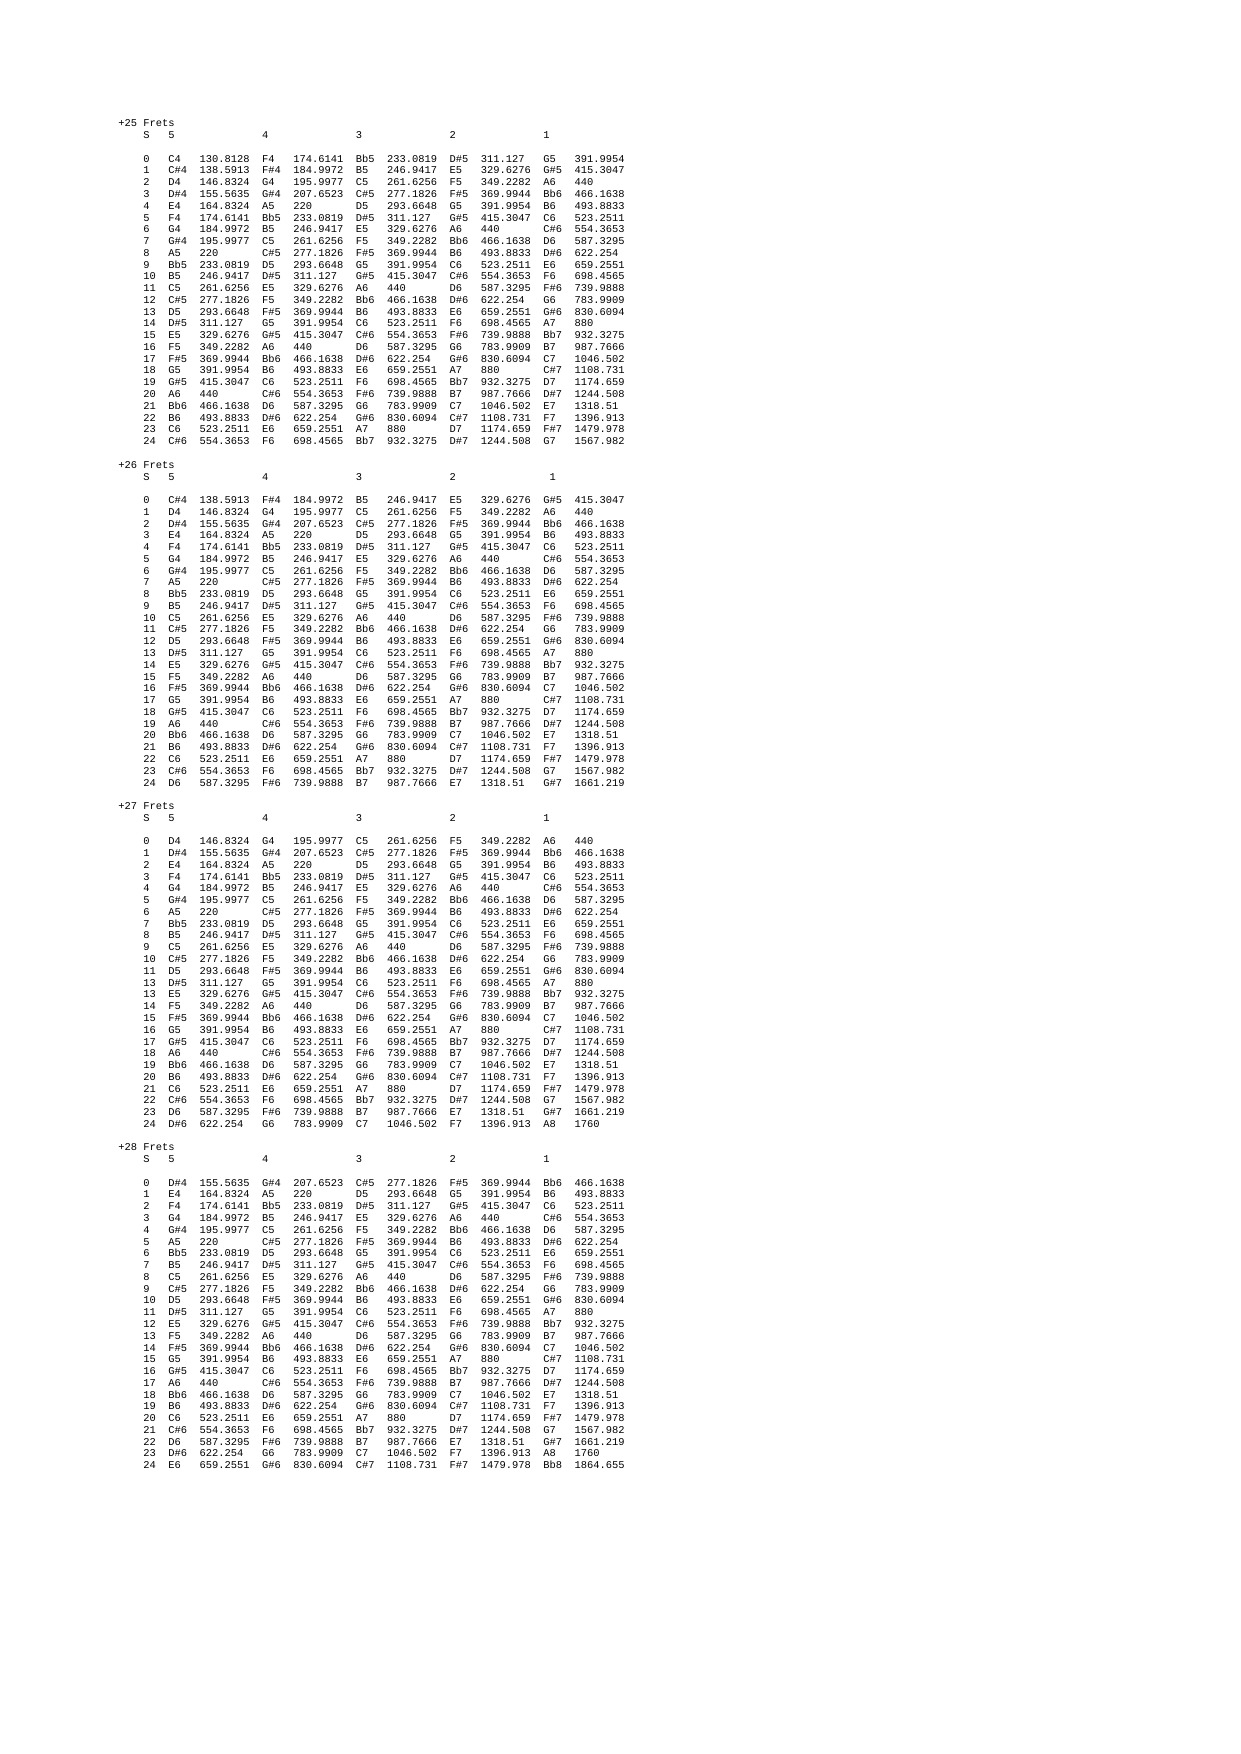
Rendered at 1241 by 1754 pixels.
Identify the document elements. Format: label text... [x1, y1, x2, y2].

text 20 A6 440 C#6 554.3653 F#6 739.9888 B7 987.7666 D#7 1244.508 [118, 389, 1122, 401]
text 14 F5 349.2282 A6 440 D6 587.3295 G6 783.9909 B7 987.7666 [118, 1001, 1122, 1013]
text 7 Bb5 233.0819 D5 293.6648 G5 391.9954 C6 523.2511 E6 659.2551 [118, 918, 1122, 930]
text 24 C#6 554.3653 F6 698.4565 Bb7 932.3275 D#7 1244.508 G7 1567.982 [118, 436, 1122, 448]
text 21 C6 523.2511 E6 659.2551 A7 880 D7 1174.659 F#7 1479.978 [118, 1083, 1122, 1095]
text 10 C#5 277.1826 F5 349.2282 Bb6 466.1638 D#6 622.254 G6 783.9909 [118, 954, 1122, 966]
text 21 Bb6 466.1638 D6 587.3295 G6 783.9909 C7 1046.502 E7 1318.51 [118, 401, 1122, 412]
text 2 E4 164.8324 A5 220 D5 293.6648 G5 391.9954 B6 493.8833 [118, 860, 1122, 871]
text 24 D6 587.3295 F#6 739.9888 B7 987.7666 E7 1318.51 G#7 1661.219 [118, 777, 1122, 789]
text 2 D#4 155.5635 G#4 207.6523 C#5 277.1826 F#5 369.9944 Bb6 466.1638 [118, 518, 1122, 530]
text 1 D4 146.8324 G4 195.9977 C5 261.6256 F5 349.2282 A6 440 [118, 507, 1122, 518]
text 15 G5 391.9954 B6 493.8833 E6 659.2551 A7 880 C#7 1108.731 [118, 1354, 1122, 1366]
text 15 E5 329.6276 G#5 415.3047 C#6 554.3653 F#6 739.9888 Bb7 932.3275 [118, 330, 1122, 342]
text 13 D5 293.6648 F#5 369.9944 B6 493.8833 E6 659.2551 G#6 830.6094 [118, 306, 1122, 318]
text 5 G#4 195.9977 C5 261.6256 F5 349.2282 Bb6 466.1638 D6 587.3295 [118, 895, 1122, 907]
text 8 C5 261.6256 E5 329.6276 A6 440 D6 587.3295 F#6 739.9888 [118, 1272, 1122, 1283]
text 9 C5 261.6256 E5 329.6276 A6 440 D6 587.3295 F#6 739.9888 [118, 942, 1122, 954]
text 4 E4 164.8324 A5 220 D5 293.6648 G5 391.9954 B6 493.8833 [118, 201, 1122, 212]
text 3 E4 164.8324 A5 220 D5 293.6648 G5 391.9954 B6 493.8833 [118, 530, 1122, 542]
text 1 C#4 138.5913 F#4 184.9972 B5 246.9417 E5 329.6276 G#5 415.3047 [118, 165, 1122, 177]
text 22 D6 587.3295 F#6 739.9888 B7 987.7666 E7 1318.51 G#7 1661.219 [118, 1436, 1122, 1448]
text 9 C#5 277.1826 F5 349.2282 Bb6 466.1638 D#6 622.254 G6 783.9909 [118, 1283, 1122, 1295]
text 22 C6 523.2511 E6 659.2551 A7 880 D7 1174.659 F#7 1479.978 [118, 754, 1122, 766]
text +26 Frets [118, 459, 1122, 471]
text 11 D5 293.6648 F#5 369.9944 B6 493.8833 E6 659.2551 G#6 830.6094 [118, 966, 1122, 977]
text 10 B5 246.9417 D#5 311.127 G#5 415.3047 C#6 554.3653 F6 698.4565 [118, 271, 1122, 283]
text 21 B6 493.8833 D#6 622.254 G#6 830.6094 C#7 1108.731 F7 1396.913 [118, 742, 1122, 754]
text 7 B5 246.9417 D#5 311.127 G#5 415.3047 C#6 554.3653 F6 698.4565 [118, 1260, 1122, 1272]
text 12 C#5 277.1826 F5 349.2282 Bb6 466.1638 D#6 622.254 G6 783.9909 [118, 295, 1122, 306]
text 12 E5 329.6276 G#5 415.3047 C#6 554.3653 F#6 739.9888 Bb7 932.3275 [118, 1319, 1122, 1331]
text 16 G5 391.9954 B6 493.8833 E6 659.2551 A7 880 C#7 1108.731 [118, 1024, 1122, 1036]
text 0 D#4 155.5635 G#4 207.6523 C#5 277.1826 F#5 369.9944 Bb6 466.1638 [118, 1177, 1122, 1189]
text 4 G#4 195.9977 C5 261.6256 F5 349.2282 Bb6 466.1638 D6 587.3295 [118, 1224, 1122, 1236]
text +27 Frets [118, 801, 1122, 813]
text 15 F#5 369.9944 Bb6 466.1638 D#6 622.254 G#6 830.6094 C7 1046.502 [118, 1013, 1122, 1024]
text 17 G#5 415.3047 C6 523.2511 F6 698.4565 Bb7 932.3275 D7 1174.659 [118, 1036, 1122, 1048]
text 9 Bb5 233.0819 D5 293.6648 G5 391.9954 C6 523.2511 E6 659.2551 [118, 259, 1122, 271]
text 17 A6 440 C#6 554.3653 F#6 739.9888 B7 987.7666 D#7 1244.508 [118, 1378, 1122, 1389]
text 22 C#6 554.3653 F6 698.4565 Bb7 932.3275 D#7 1244.508 G7 1567.982 [118, 1095, 1122, 1107]
text 24 E6 659.2551 G#6 830.6094 C#7 1108.731 F#7 1479.978 Bb8 1864.655 [118, 1460, 1122, 1472]
text 14 E5 329.6276 G#5 415.3047 C#6 554.3653 F#6 739.9888 Bb7 932.3275 [118, 659, 1122, 671]
text 2 D4 146.8324 G4 195.9977 C5 261.6256 F5 349.2282 A6 440 [118, 177, 1122, 189]
text 9 B5 246.9417 D#5 311.127 G#5 415.3047 C#6 554.3653 F6 698.4565 [118, 601, 1122, 612]
text 16 F5 349.2282 A6 440 D6 587.3295 G6 783.9909 B7 987.7666 [118, 342, 1122, 353]
text 12 D5 293.6648 F#5 369.9944 B6 493.8833 E6 659.2551 G#6 830.6094 [118, 636, 1122, 648]
text 6 Bb5 233.0819 D5 293.6648 G5 391.9954 C6 523.2511 E6 659.2551 [118, 1248, 1122, 1260]
text 8 Bb5 233.0819 D5 293.6648 G5 391.9954 C6 523.2511 E6 659.2551 [118, 589, 1122, 601]
text 10 D5 293.6648 F#5 369.9944 B6 493.8833 E6 659.2551 G#6 830.6094 [118, 1295, 1122, 1307]
text 13 D#5 311.127 G5 391.9954 C6 523.2511 F6 698.4565 A7 880 [118, 977, 1122, 989]
text 4 F4 174.6141 Bb5 233.0819 D#5 311.127 G#5 415.3047 C6 523.2511 [118, 542, 1122, 554]
text 11 C#5 277.1826 F5 349.2282 Bb6 466.1638 D#6 622.254 G6 783.9909 [118, 624, 1122, 636]
text 6 G#4 195.9977 C5 261.6256 F5 349.2282 Bb6 466.1638 D6 587.3295 [118, 565, 1122, 577]
text S 5 4 3 2 1 [118, 130, 1122, 142]
text 13 E5 329.6276 G#5 415.3047 C#6 554.3653 F#6 739.9888 Bb7 932.3275 [118, 989, 1122, 1001]
text 7 A5 220 C#5 277.1826 F#5 369.9944 B6 493.8833 D#6 622.254 [118, 577, 1122, 589]
text 17 G5 391.9954 B6 493.8833 E6 659.2551 A7 880 C#7 1108.731 [118, 695, 1122, 707]
text 0 D4 146.8324 G4 195.9977 C5 261.6256 F5 349.2282 A6 440 [118, 836, 1122, 848]
text 14 F#5 369.9944 Bb6 466.1638 D#6 622.254 G#6 830.6094 C7 1046.502 [118, 1342, 1122, 1354]
text 3 F4 174.6141 Bb5 233.0819 D#5 311.127 G#5 415.3047 C6 523.2511 [118, 871, 1122, 883]
text 5 A5 220 C#5 277.1826 F#5 369.9944 B6 493.8833 D#6 622.254 [118, 1236, 1122, 1248]
text 2 F4 174.6141 Bb5 233.0819 D#5 311.127 G#5 415.3047 C6 523.2511 [118, 1201, 1122, 1213]
text 24 D#6 622.254 G6 783.9909 C7 1046.502 F7 1396.913 A8 1760 [118, 1119, 1122, 1130]
text 0 C#4 138.5913 F#4 184.9972 B5 246.9417 E5 329.6276 G#5 415.3047 [118, 495, 1122, 507]
text 6 G4 184.9972 B5 246.9417 E5 329.6276 A6 440 C#6 554.3653 [118, 224, 1122, 236]
text 20 B6 493.8833 D#6 622.254 G#6 830.6094 C#7 1108.731 F7 1396.913 [118, 1072, 1122, 1083]
text 8 A5 220 C#5 277.1826 F#5 369.9944 B6 493.8833 D#6 622.254 [118, 248, 1122, 259]
text 10 C5 261.6256 E5 329.6276 A6 440 D6 587.3295 F#6 739.9888 [118, 612, 1122, 624]
text 13 D#5 311.127 G5 391.9954 C6 523.2511 F6 698.4565 A7 880 [118, 648, 1122, 659]
text 5 F4 174.6141 Bb5 233.0819 D#5 311.127 G#5 415.3047 C6 523.2511 [118, 212, 1122, 224]
text 6 A5 220 C#5 277.1826 F#5 369.9944 B6 493.8833 D#6 622.254 [118, 907, 1122, 918]
text 13 F5 349.2282 A6 440 D6 587.3295 G6 783.9909 B7 987.7666 [118, 1331, 1122, 1342]
text 18 A6 440 C#6 554.3653 F#6 739.9888 B7 987.7666 D#7 1244.508 [118, 1048, 1122, 1060]
text 19 B6 493.8833 D#6 622.254 G#6 830.6094 C#7 1108.731 F7 1396.913 [118, 1401, 1122, 1413]
text 19 Bb6 466.1638 D6 587.3295 G6 783.9909 C7 1046.502 E7 1318.51 [118, 1060, 1122, 1072]
text 18 G5 391.9954 B6 493.8833 E6 659.2551 A7 880 C#7 1108.731 [118, 365, 1122, 377]
text 23 C#6 554.3653 F6 698.4565 Bb7 932.3275 D#7 1244.508 G7 1567.982 [118, 766, 1122, 777]
text 19 G#5 415.3047 C6 523.2511 F6 698.4565 Bb7 932.3275 D7 1174.659 [118, 377, 1122, 389]
text 18 Bb6 466.1638 D6 587.3295 G6 783.9909 C7 1046.502 E7 1318.51 [118, 1389, 1122, 1401]
text 3 D#4 155.5635 G#4 207.6523 C#5 277.1826 F#5 369.9944 Bb6 466.1638 [118, 189, 1122, 201]
text 1 E4 164.8324 A5 220 D5 293.6648 G5 391.9954 B6 493.8833 [118, 1189, 1122, 1201]
text 16 F#5 369.9944 Bb6 466.1638 D#6 622.254 G#6 830.6094 C7 1046.502 [118, 683, 1122, 695]
text S 5 4 3 2 1 [118, 813, 1122, 824]
text 7 G#4 195.9977 C5 261.6256 F5 349.2282 Bb6 466.1638 D6 587.3295 [118, 236, 1122, 248]
text 23 D#6 622.254 G6 783.9909 C7 1046.502 F7 1396.913 A8 1760 [118, 1448, 1122, 1460]
text S 5 4 3 2 1 [118, 471, 1122, 483]
text 23 D6 587.3295 F#6 739.9888 B7 987.7666 E7 1318.51 G#7 1661.219 [118, 1107, 1122, 1119]
text 0 C4 130.8128 F4 174.6141 Bb5 233.0819 D#5 311.127 G5 391.9954 [118, 153, 1122, 165]
text 8 B5 246.9417 D#5 311.127 G#5 415.3047 C#6 554.3653 F6 698.4565 [118, 930, 1122, 942]
text 11 C5 261.6256 E5 329.6276 A6 440 D6 587.3295 F#6 739.9888 [118, 283, 1122, 295]
text 17 F#5 369.9944 Bb6 466.1638 D#6 622.254 G#6 830.6094 C7 1046.502 [118, 353, 1122, 365]
text 21 C#6 554.3653 F6 698.4565 Bb7 932.3275 D#7 1244.508 G7 1567.982 [118, 1425, 1122, 1436]
text 18 G#5 415.3047 C6 523.2511 F6 698.4565 Bb7 932.3275 D7 1174.659 [118, 707, 1122, 718]
text 22 B6 493.8833 D#6 622.254 G#6 830.6094 C#7 1108.731 F7 1396.913 [118, 412, 1122, 424]
text 5 G4 184.9972 B5 246.9417 E5 329.6276 A6 440 C#6 554.3653 [118, 554, 1122, 565]
text 16 G#5 415.3047 C6 523.2511 F6 698.4565 Bb7 932.3275 D7 1174.659 [118, 1366, 1122, 1378]
text 11 D#5 311.127 G5 391.9954 C6 523.2511 F6 698.4565 A7 880 [118, 1307, 1122, 1319]
text +28 Frets [118, 1142, 1122, 1154]
text 1 D#4 155.5635 G#4 207.6523 C#5 277.1826 F#5 369.9944 Bb6 466.1638 [118, 848, 1122, 860]
text 20 Bb6 466.1638 D6 587.3295 G6 783.9909 C7 1046.502 E7 1318.51 [118, 730, 1122, 742]
text S 5 4 3 2 1 [118, 1154, 1122, 1166]
text 20 C6 523.2511 E6 659.2551 A7 880 D7 1174.659 F#7 1479.978 [118, 1413, 1122, 1425]
text 4 G4 184.9972 B5 246.9417 E5 329.6276 A6 440 C#6 554.3653 [118, 883, 1122, 895]
text 15 F5 349.2282 A6 440 D6 587.3295 G6 783.9909 B7 987.7666 [118, 671, 1122, 683]
text 23 C6 523.2511 E6 659.2551 A7 880 D7 1174.659 F#7 1479.978 [118, 424, 1122, 436]
text +25 Frets [118, 118, 1122, 130]
text 3 G4 184.9972 B5 246.9417 E5 329.6276 A6 440 C#6 554.3653 [118, 1213, 1122, 1224]
text 19 A6 440 C#6 554.3653 F#6 739.9888 B7 987.7666 D#7 1244.508 [118, 718, 1122, 730]
text 14 D#5 311.127 G5 391.9954 C6 523.2511 F6 698.4565 A7 880 [118, 318, 1122, 330]
